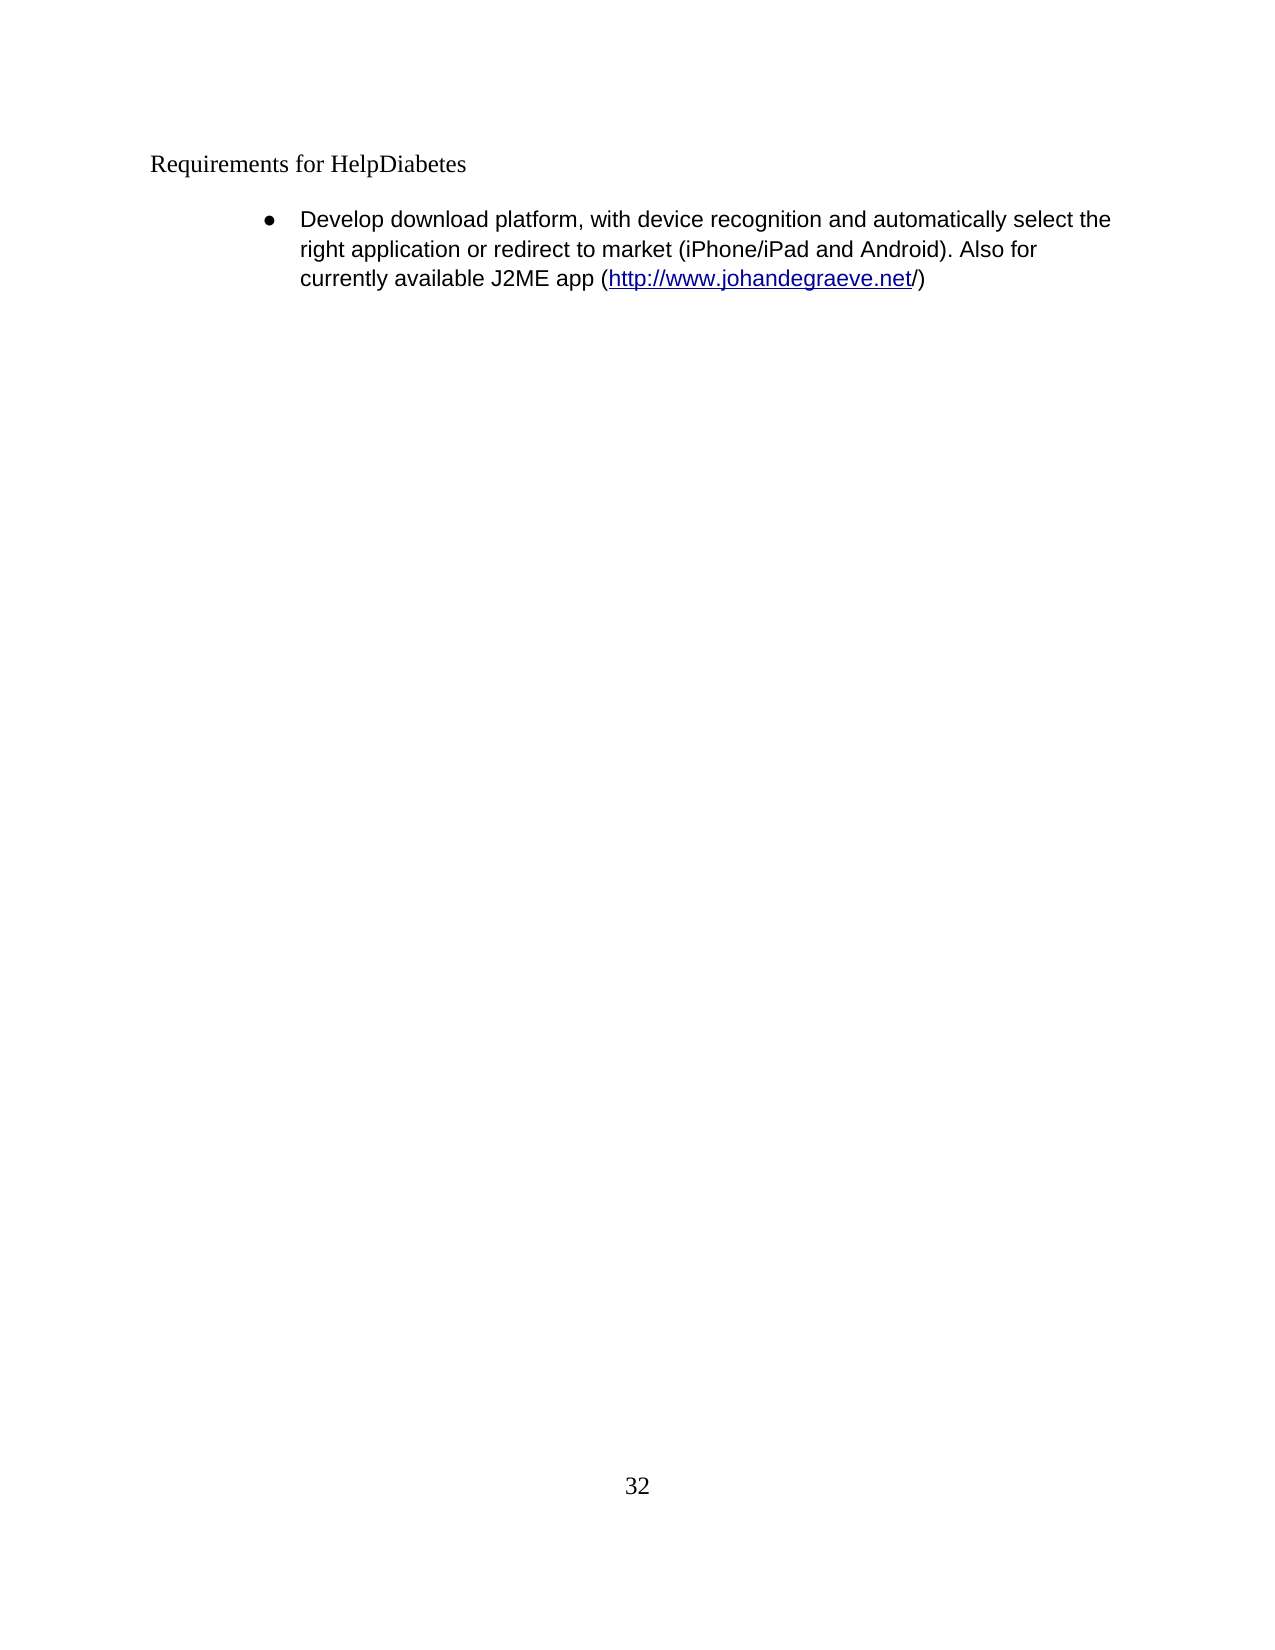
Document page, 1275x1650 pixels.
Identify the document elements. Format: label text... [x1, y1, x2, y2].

list Develop download platform, with device recognition and automatically select the right application or redirect to market (iPhone/iPad and Android). Also for currently available J2ME app (http://www.johandegraeve.net/) [262, 207, 1125, 292]
